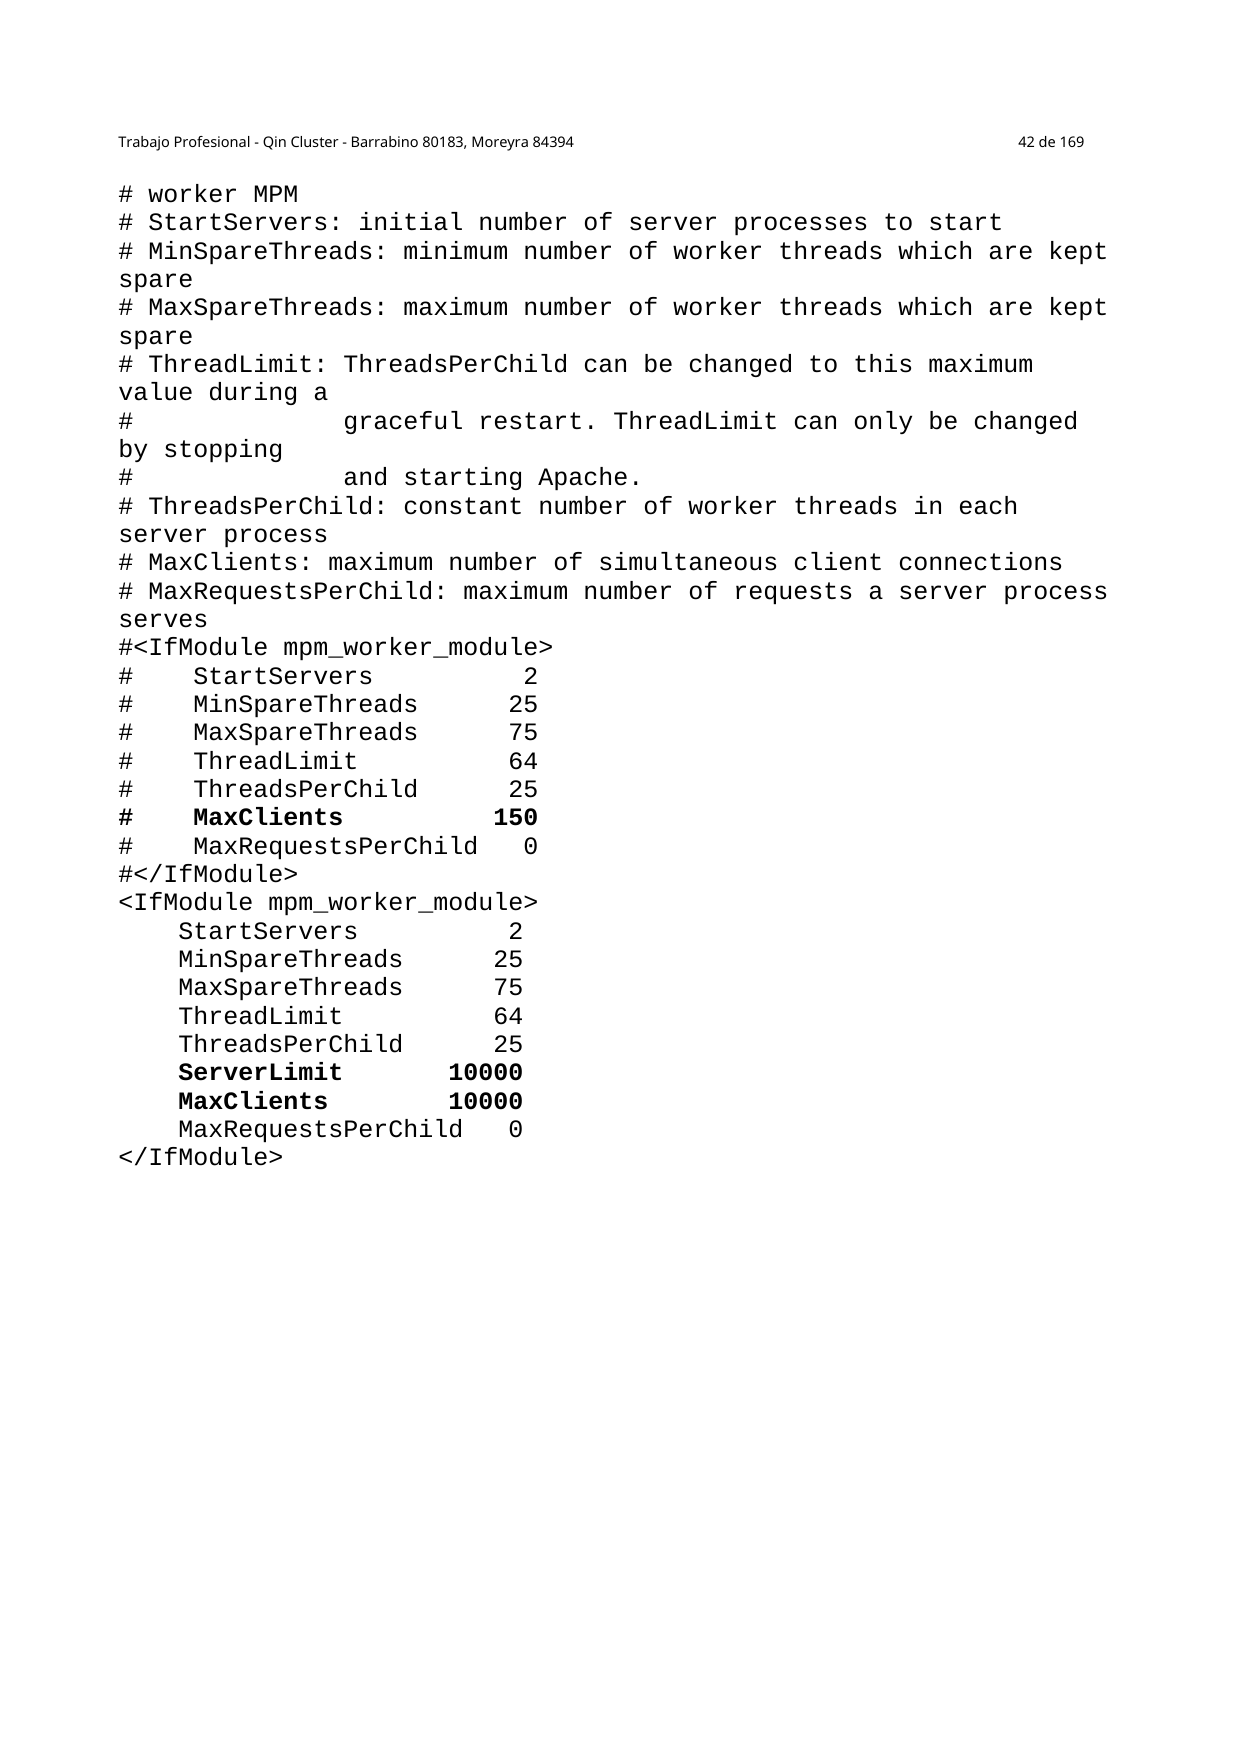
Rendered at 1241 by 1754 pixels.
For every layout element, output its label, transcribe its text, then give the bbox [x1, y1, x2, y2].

text #</IfModule> [118, 862, 1122, 890]
text ServerLimit 10000 [118, 1060, 1122, 1088]
text # MinSpareThreads 25 [118, 692, 1122, 720]
text # MaxSpareThreads: maximum number of worker threads which are kept spare [118, 295, 1122, 352]
text StartServers 2 [118, 918, 1122, 947]
text # ThreadsPerChild: constant number of worker threads in each server process [118, 493, 1122, 550]
text # StartServers 2 [118, 663, 1122, 692]
text # worker MPM [118, 182, 1122, 210]
text # MaxClients 150 [118, 805, 1122, 833]
text MaxRequestsPerChild 0 [118, 1117, 1122, 1145]
text # MaxSpareThreads 75 [118, 720, 1122, 748]
text # ThreadLimit 64 [118, 748, 1122, 777]
text # MaxClients: maximum number of simultaneous client connections [118, 550, 1122, 578]
text # ThreadLimit: ThreadsPerChild can be changed to this maximum value during a [118, 352, 1122, 408]
text # MaxRequestsPerChild: maximum number of requests a server process serves [118, 578, 1122, 635]
text #<IfModule mpm_worker_module> [118, 635, 1122, 663]
text # StartServers: initial number of server processes to start [118, 210, 1122, 238]
text ThreadLimit 64 [118, 1003, 1122, 1032]
text MaxClients 10000 [118, 1088, 1122, 1117]
text </IfModule> [118, 1145, 1122, 1173]
text <IfModule mpm_worker_module> [118, 890, 1122, 918]
text # and starting Apache. [118, 465, 1122, 493]
text MinSpareThreads 25 [118, 947, 1122, 975]
text # ThreadsPerChild 25 [118, 777, 1122, 805]
text # MinSpareThreads: minimum number of worker threads which are kept spare [118, 238, 1122, 295]
text # graceful restart. ThreadLimit can only be changed by stopping [118, 408, 1122, 465]
text MaxSpareThreads 75 [118, 975, 1122, 1003]
text ThreadsPerChild 25 [118, 1032, 1122, 1060]
text # MaxRequestsPerChild 0 [118, 833, 1122, 862]
